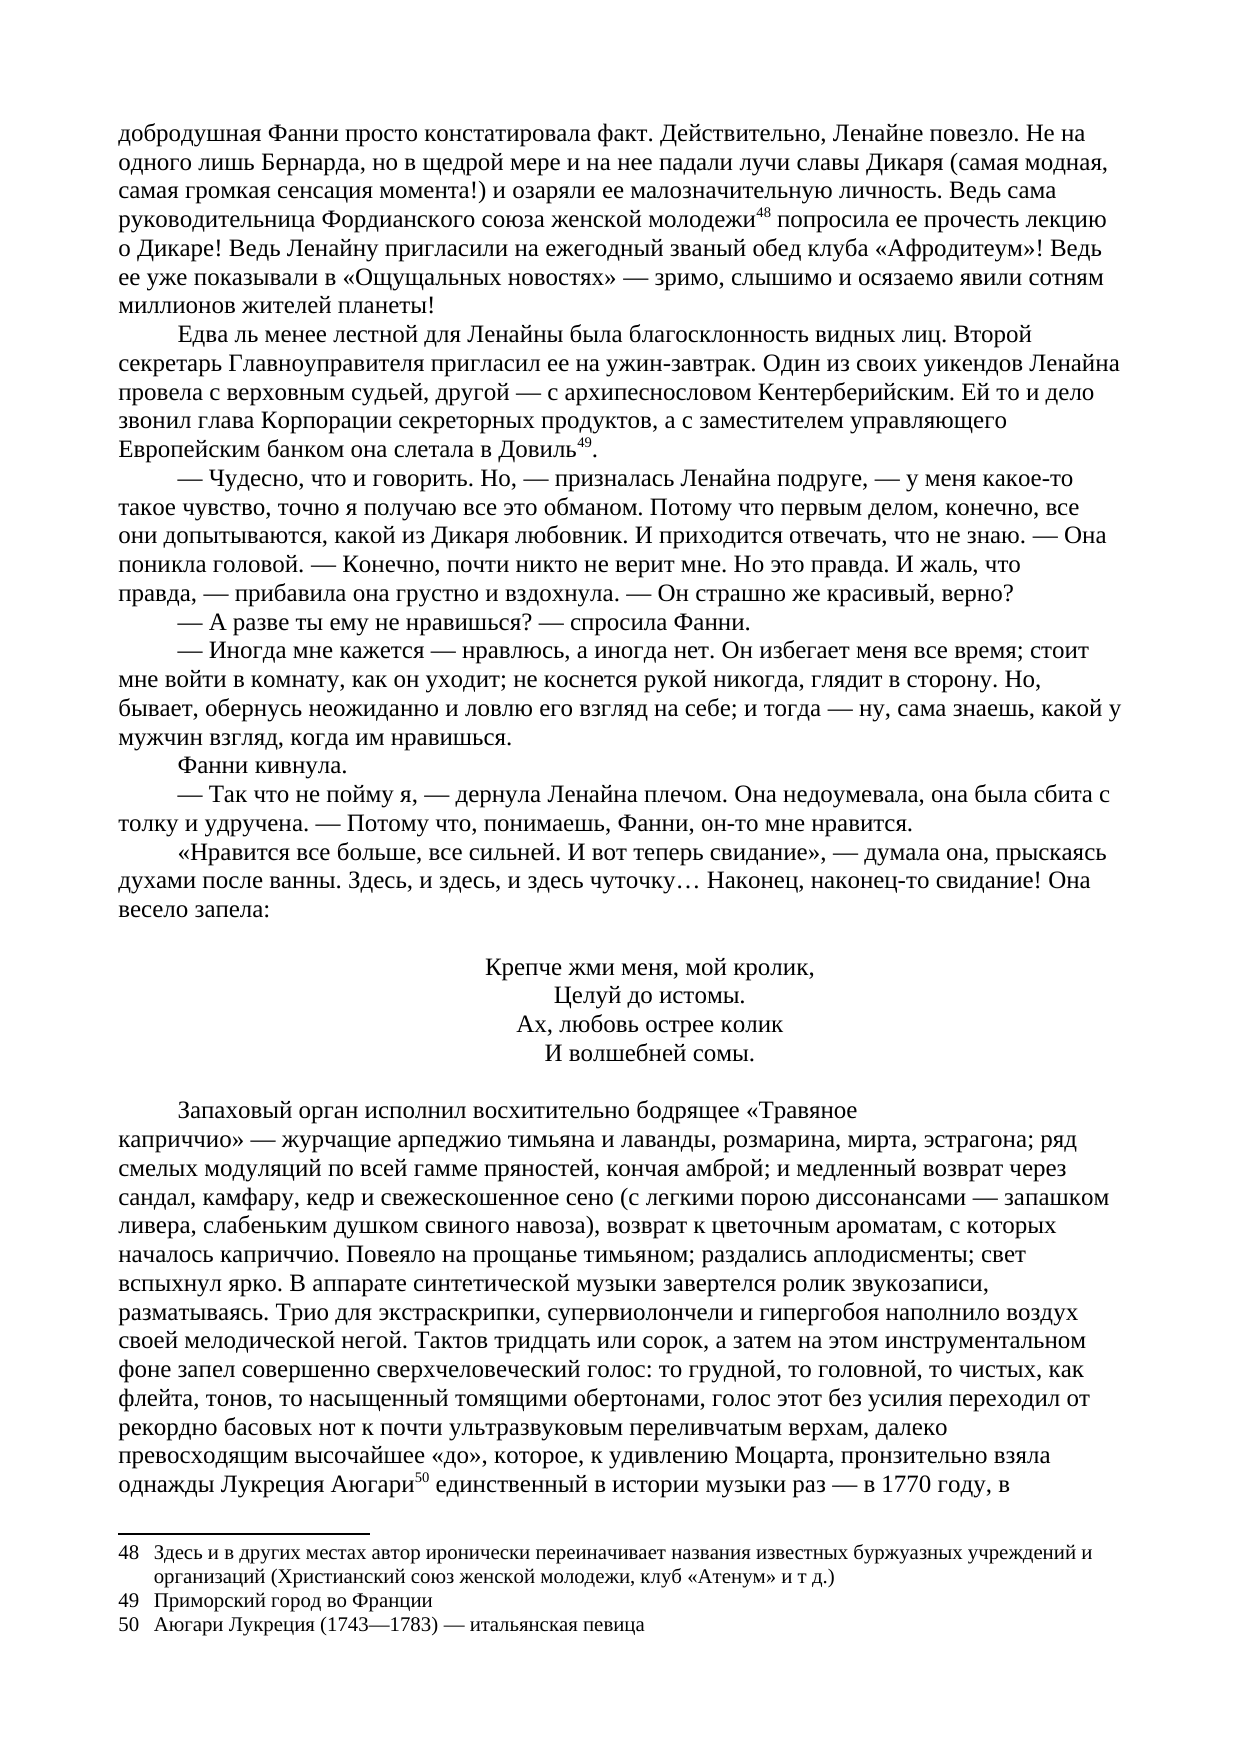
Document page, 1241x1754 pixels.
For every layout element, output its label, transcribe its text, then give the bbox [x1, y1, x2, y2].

text добродушная Фанни просто констатировала факт. Действительно, Ленайне повезло. Не на одного лишь Бернарда, но в щедрой мере и на нее падали лучи славы Дикаря (самая модная, самая громкая сенсация момента!) и озаряли ее малозначительную личность. Ведь сама руководительница Фордианского союза женской молодежи попросила ее прочесть лекцию о Дикаре! Ведь Ленайну пригласили на ежегодный званый обед клуба «Афродитеум»! Ведь ее уже показывали в «Ощущальных новостях» — зримо, слышимо и осязаемо явили сотням миллионов жителей планеты! [118, 118, 1122, 319]
text Фанни кивнула. [118, 751, 1122, 779]
text Приморский город во Франции [118, 1588, 1122, 1612]
text Целуй до истомы. [118, 981, 1122, 1009]
text — А разве ты ему не нравишься? — спросила Фанни. [118, 607, 1122, 636]
text И волшебней сомы. [118, 1038, 1122, 1067]
text Здесь и в других местах автор иронически переиначивает названия известных буржуазных учреждений и организаций (Христианский союз женской молодежи, клуб «Атенум» и т д.) [118, 1539, 1122, 1588]
text Крепче жми меня, мой кролик, [118, 952, 1122, 981]
text Ах, любовь острее колик [118, 1009, 1122, 1038]
text «Нравится все больше, все сильней. И вот теперь свидание», — думала она, прыскаясь духами после ванны. Здесь, и здесь, и здесь чуточку… Наконец, наконец-то свидание! Она весело запела: [118, 837, 1122, 923]
text — Так что не пойму я, — дернула Ленайна плечом. Она недоумевала, она была сбита с толку и удручена. — Потому что, понимаешь, Фанни, он-то мне нравится. [118, 779, 1122, 837]
text Едва ль менее лестной для Ленайны была благосклонность видных лиц. Второй секретарь Главноуправителя пригласил ее на ужин-завтрак. Один из своих уикендов Ленайна провела с верховным судьей, другой — с архипеснословом Кентерберийским. Ей то и дело звонил глава Корпорации секреторных продуктов, а с заместителем управляющего Европейским банком она слетала в Довиль. [118, 319, 1122, 463]
text — Иногда мне кажется — нравлюсь, а иногда нет. Он избегает меня все время; стоит мне войти в комнату, как он уходит; не коснется рукой никогда, глядит в сторону. Но, бывает, обернусь неожиданно и ловлю его взгляд на себе; и тогда — ну, сама знаешь, какой у мужчин взгляд, когда им нравишься. [118, 636, 1122, 751]
text Запаховый орган исполнил восхитительно бодрящее «Травяное каприччио» — журчащие арпеджио тимьяна и лаванды, розмарина, мирта, эстрагона; ряд смелых модуляций по всей гамме пряностей, кончая амброй; и медленный возврат через сандал, камфару, кедр и свежескошенное сено (с легкими порою диссонансами — запашком ливера, слабеньким душком свиного навоза), возврат к цветочным ароматам, с которых началось каприччио. Повеяло на прощанье тимьяном; раздались аплодисменты; свет вспыхнул ярко. В аппарате синтетической музыки завертелся ролик звукозаписи, разматываясь. Трио для экстраскрипки, супервиолончели и гипергобоя наполнило воздух своей мелодической негой. Тактов тридцать или сорок, а затем на этом инструментальном фоне запел совершенно сверхчеловеческий голос: то грудной, то головной, то чистых, как флейта, тонов, то насыщенный томящими обертонами, голос этот без усилия переходил от рекордно басовых нот к почти ультразвуковым переливчатым верхам, далеко превосходящим высочайшее «до», которое, к удивлению Моцарта, пронзительно взяла однажды Лукреция Аюгари единственный в истории музыки раз — в 1770 году, в [118, 1096, 1122, 1498]
text Аюгари Лукреция (1743—1783) — итальянская певица [118, 1612, 1122, 1636]
text — Чудесно, что и говорить. Но, — призналась Ленайна подруге, — у меня какое-то такое чувство, точно я получаю все это обманом. Потому что первым делом, конечно, все они допытываются, какой из Дикаря любовник. И приходится отвечать, что не знаю. — Она поникла головой. — Конечно, почти никто не верит мне. Но это правда. И жаль, что правда, — прибавила она грустно и вздохнула. — Он страшно же красивый, верно? [118, 463, 1122, 607]
